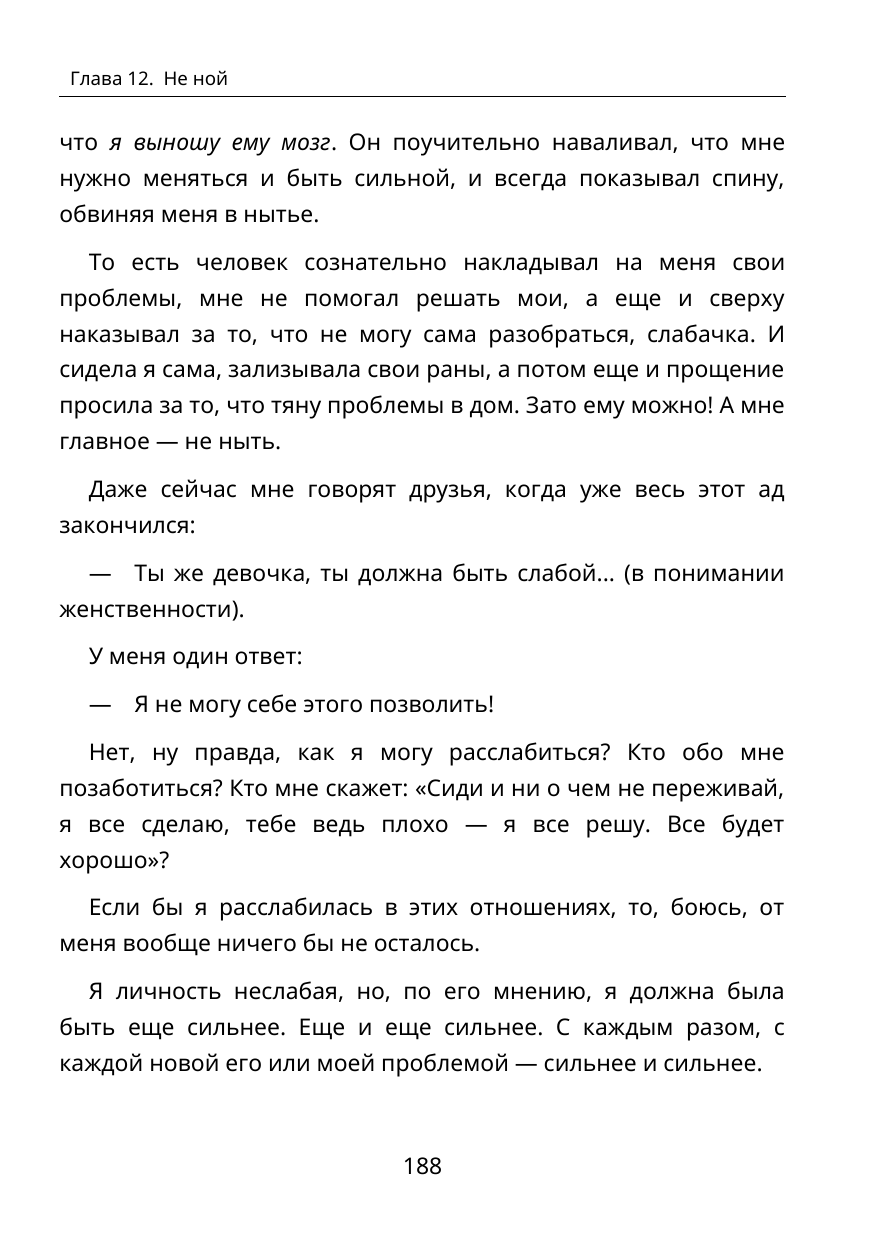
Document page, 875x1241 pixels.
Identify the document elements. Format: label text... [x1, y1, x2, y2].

text То есть человек сознательно накладывал на меня свои проблемы, мне не помогал решать мои, а еще и сверху наказывал за то, что не могу сама разобраться, слабачка. И сидела я сама, зализывала свои раны, а потом еще и прощение просила за то, что тяну проблемы в дом. Зато ему можно! А мне главное — не ныть. [59, 246, 786, 457]
text Я личность неслабая, но, по его мнению, я должна была быть еще сильнее. Еще и еще сильнее. С каждым разом, с каждой новой его или моей проблемой — сильнее и сильнее. [59, 975, 786, 1078]
text У меня один ответ: [59, 640, 786, 672]
list Я не могу себе этого позволить! [59, 688, 786, 719]
text Нет, ну правда, как я могу расслабиться? Кто обо мне позаботиться? Кто мне скажет: «Сиди и ни о чем не переживай, я все сделаю, тебе ведь плохо — я все решу. Все будет хорошо»? [59, 736, 786, 875]
text что я выношу ему мозг. Он поучительно наваливал, что мне нужно меняться и быть сильной, и всегда показывал спину, обвиняя меня в нытье. [59, 126, 786, 229]
text Если бы я расслабилась в этих отношениях, то, боюсь, от меня вообще ничего бы не осталось. [59, 891, 786, 958]
text Даже сейчас мне говорят друзья, когда уже весь этот ад закончился: [59, 473, 786, 540]
list Ты же девочка, ты должна быть слабой... (в понимании женственности). [59, 557, 786, 624]
